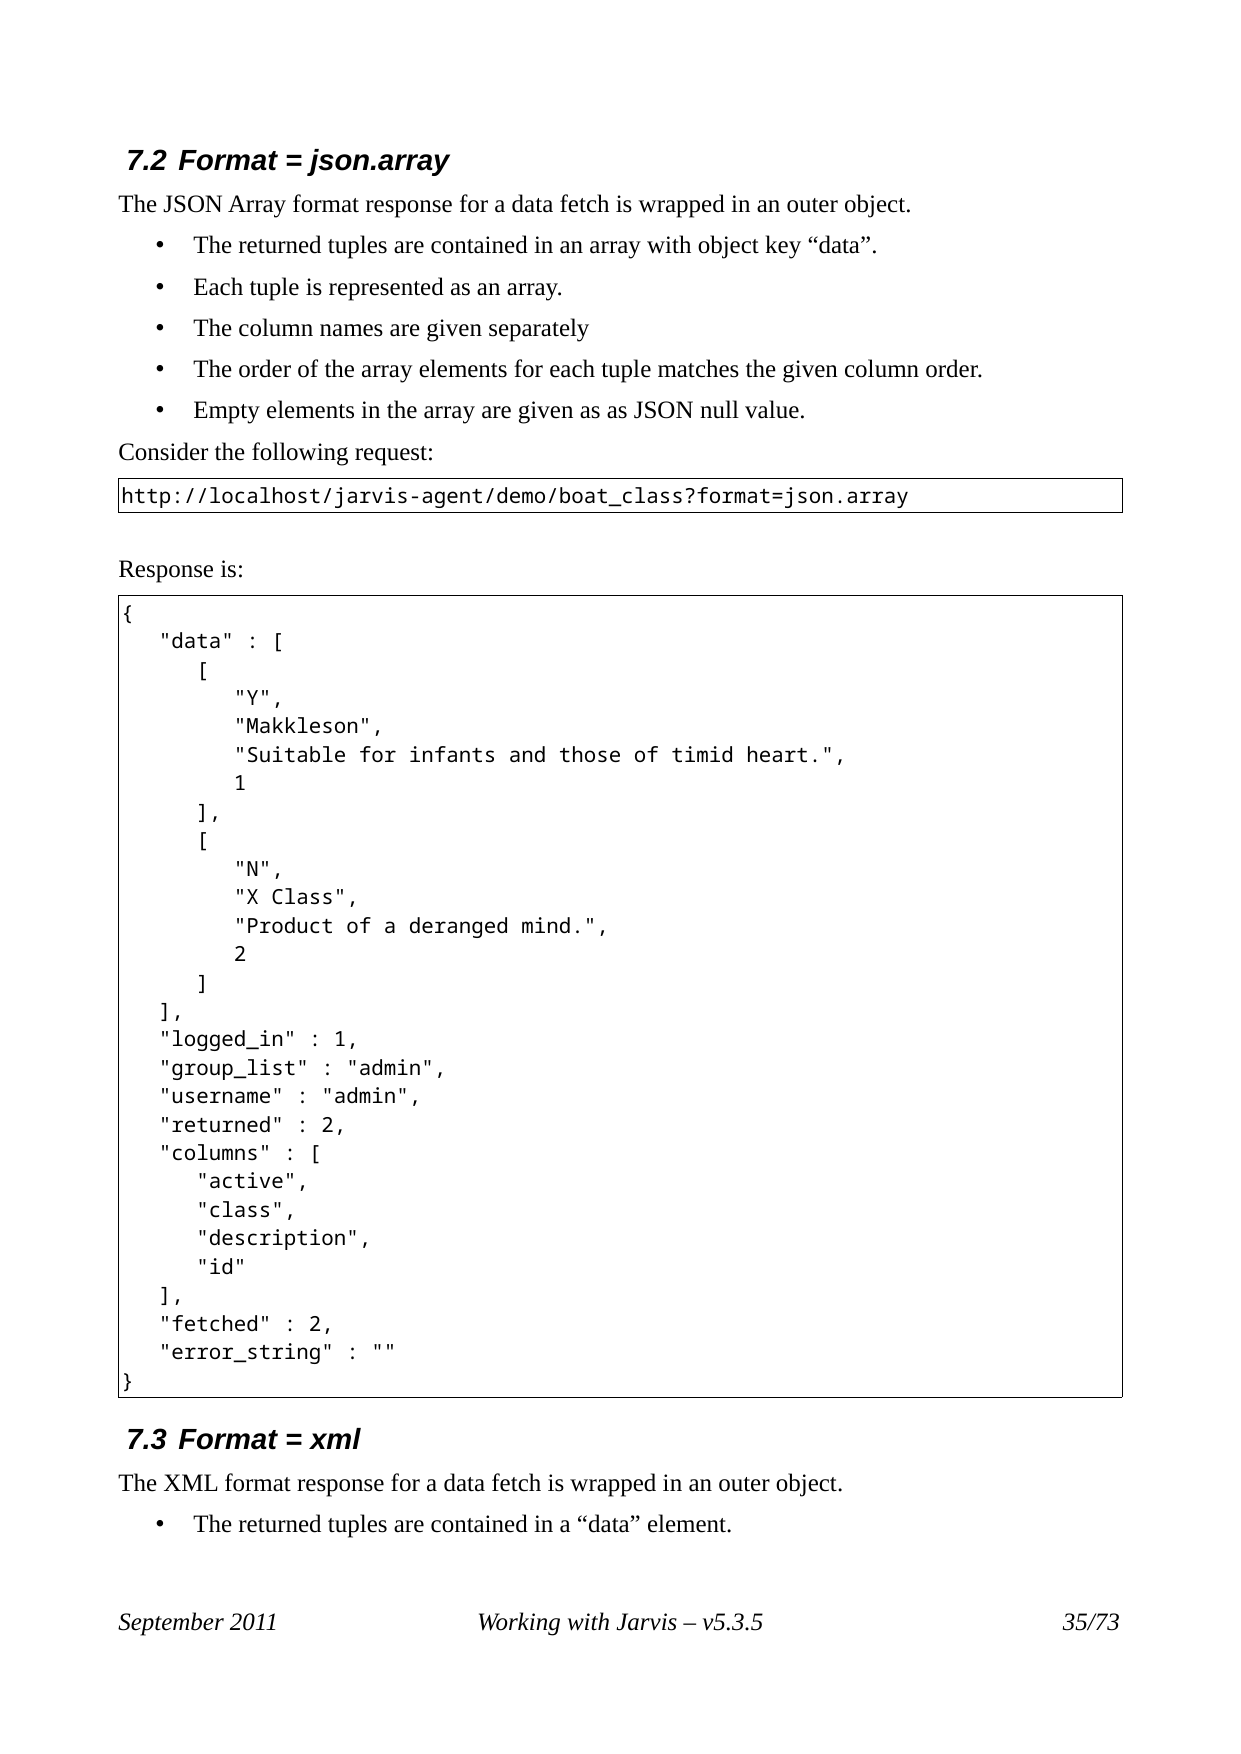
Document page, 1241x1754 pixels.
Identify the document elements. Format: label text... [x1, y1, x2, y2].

text Response is: [118, 554, 1122, 582]
list The column names are given separately [156, 313, 1122, 342]
text "username" : "admin", [119, 1078, 1122, 1107]
text The XML format response for a data fetch is wrapped in an outer object. [118, 1468, 1122, 1497]
text The JSON Array format response for a data fetch is wrapped in an outer object. [118, 189, 1122, 218]
text 1 [119, 766, 1122, 794]
list The returned tuples are contained in an array with object key “data”. [156, 230, 1122, 259]
text { [119, 596, 1122, 623]
text ], [119, 794, 1122, 822]
subtitle Format = json.array [118, 143, 1122, 177]
text "N", [119, 851, 1122, 879]
text "Makkleson", [119, 709, 1122, 737]
text "Y", [119, 680, 1122, 709]
text "Suitable for infants and those of timid heart.", [119, 737, 1122, 766]
text "active", [119, 1164, 1122, 1192]
text ] [119, 964, 1122, 993]
text "description", [119, 1221, 1122, 1249]
list Each tuple is represented as an array. [156, 272, 1122, 300]
list The order of the array elements for each tuple matches the given column order. [156, 354, 1122, 383]
text "columns" : [ [119, 1135, 1122, 1164]
text "logged_in" : 1, [119, 1021, 1122, 1050]
text "class", [119, 1192, 1122, 1221]
text [ [119, 652, 1122, 680]
list Empty elements in the array are given as as JSON null value. [156, 395, 1122, 424]
text "id" [119, 1249, 1122, 1277]
text "error_string" : "" [119, 1334, 1122, 1363]
list The returned tuples are contained in a “data” element. [156, 1509, 1122, 1538]
text ], [119, 1277, 1122, 1306]
text ], [119, 993, 1122, 1021]
text } [119, 1363, 1122, 1397]
text Consider the following request: [118, 437, 1122, 465]
text "returned" : 2, [119, 1107, 1122, 1135]
text http://localhost/jarvis-agent/demo/boat_class?format=json.array [119, 479, 1122, 512]
text "fetched" : 2, [119, 1306, 1122, 1334]
text "Product of a deranged mind.", [119, 908, 1122, 936]
text "group_list" : "admin", [119, 1050, 1122, 1078]
subtitle Format = xml [118, 1422, 1122, 1456]
text "data" : [ [119, 623, 1122, 652]
text [ [119, 822, 1122, 851]
text "X Class", [119, 879, 1122, 908]
text 2 [119, 936, 1122, 964]
